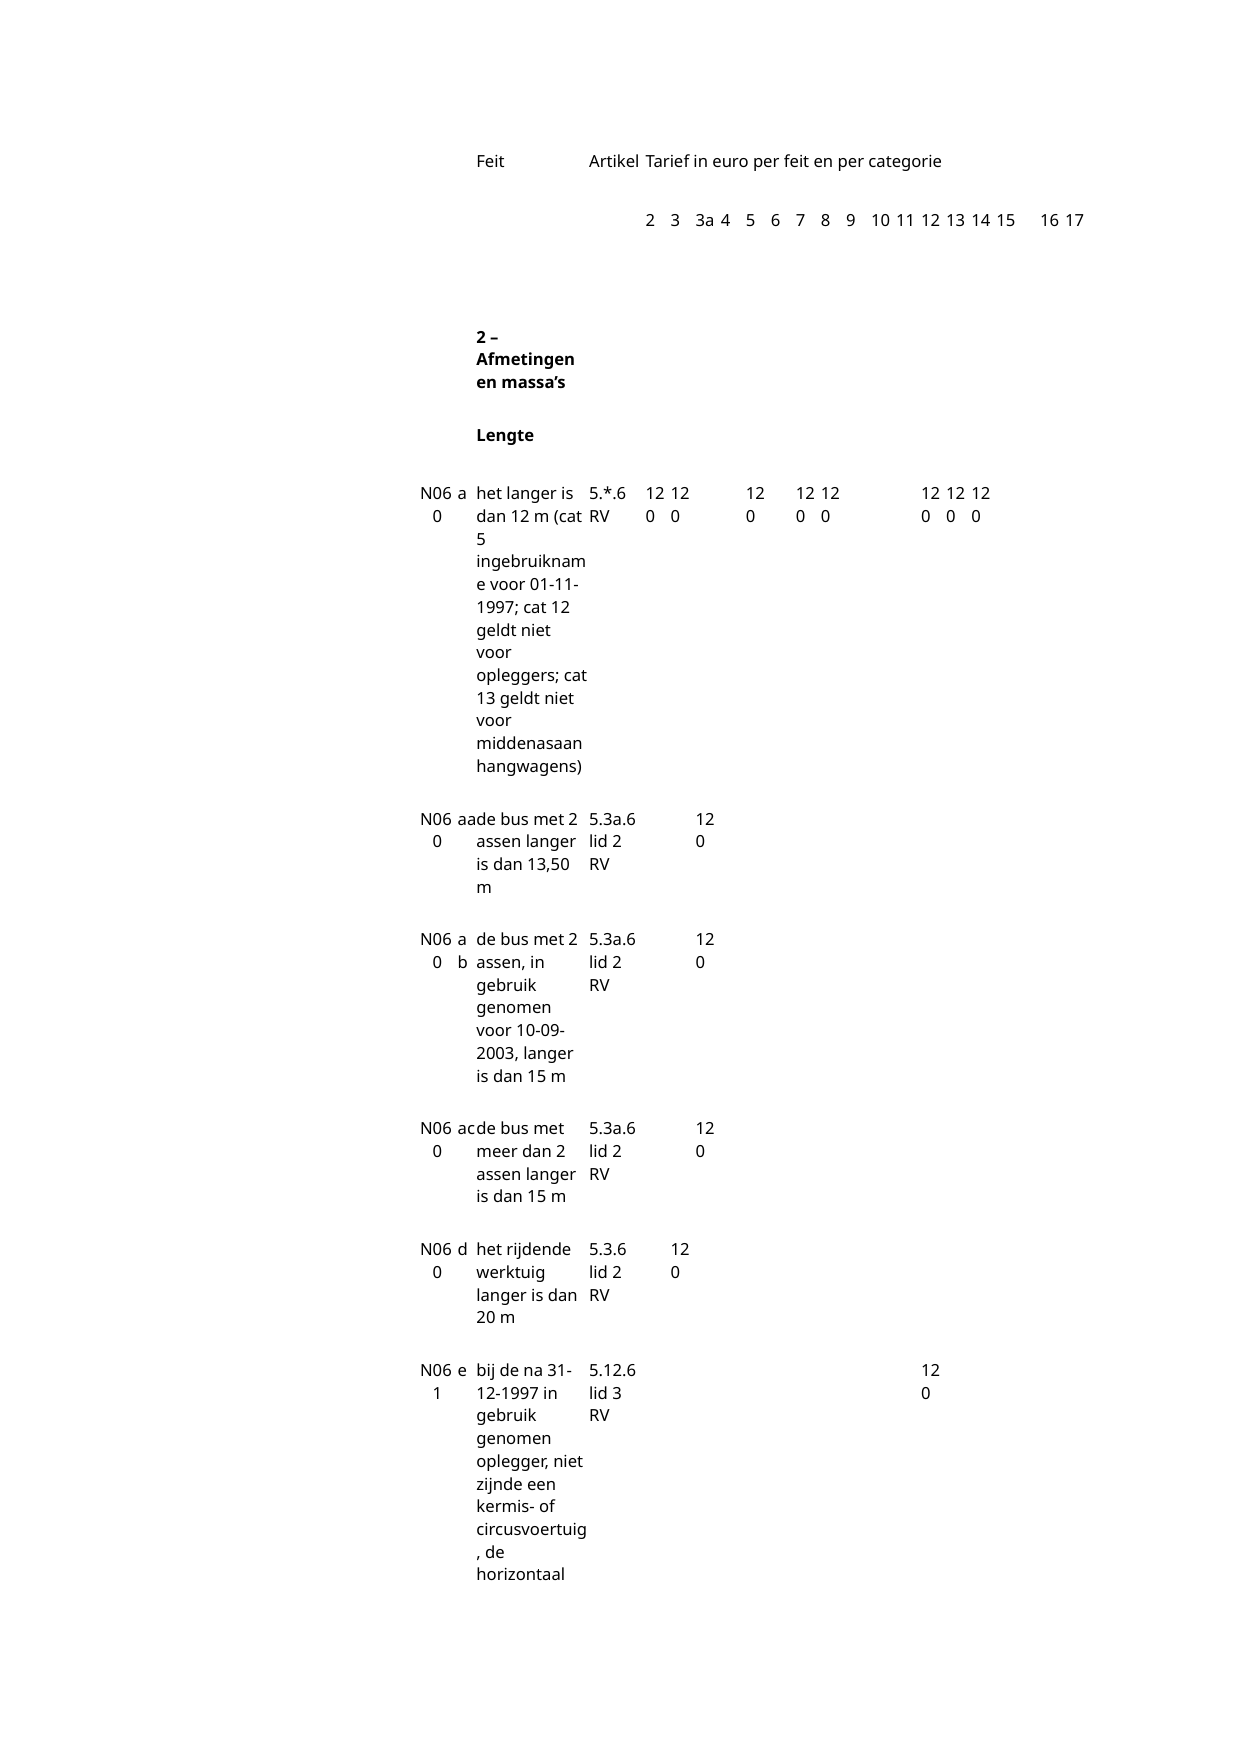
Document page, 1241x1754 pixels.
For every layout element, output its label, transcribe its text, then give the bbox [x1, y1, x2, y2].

table_cell 7 [796, 209, 821, 267]
table_cell N [420, 482, 432, 807]
table_cell [589, 267, 645, 325]
table_cell [996, 1359, 1040, 1586]
table_cell [896, 1359, 921, 1586]
table_cell [771, 325, 796, 423]
table_cell [896, 267, 921, 325]
table_cell [645, 928, 670, 1117]
table_cell 120 [971, 482, 996, 807]
table_cell [771, 267, 796, 325]
table_cell [921, 807, 946, 928]
table_cell [921, 1117, 946, 1238]
table_cell [971, 325, 996, 423]
table_cell 060 [433, 482, 457, 807]
table_header Feit [476, 150, 589, 208]
table_cell [971, 928, 996, 1117]
table_cell [946, 325, 971, 423]
table_cell 12 [921, 209, 946, 267]
table_cell 120 [796, 482, 821, 807]
table_cell [589, 209, 645, 267]
table_cell 060 [433, 1238, 457, 1358]
table_cell 3 [670, 209, 695, 267]
table_cell [695, 1359, 721, 1586]
table_cell 9 [846, 209, 871, 267]
table_cell [996, 424, 1040, 482]
table_cell [846, 325, 871, 423]
table_cell [821, 424, 846, 482]
table_cell de bus met 2 assen langer is dan 13,50 m [476, 807, 589, 928]
table_cell N [420, 1359, 432, 1586]
table_cell [996, 1238, 1040, 1358]
table_cell [645, 1117, 670, 1238]
table_cell [871, 482, 896, 807]
table_cell [645, 325, 670, 423]
table_cell [1040, 267, 1065, 325]
table_cell 120 [695, 928, 721, 1117]
table_cell [771, 928, 796, 1117]
table_cell [846, 482, 871, 807]
table_cell [821, 267, 846, 325]
table_cell N [420, 1117, 432, 1238]
table_cell [771, 424, 796, 482]
table_cell [721, 482, 746, 807]
table_cell [771, 1359, 796, 1586]
table_cell [946, 1117, 971, 1238]
table_cell 120 [946, 482, 971, 807]
table_cell 120 [670, 482, 695, 807]
table_cell [871, 807, 896, 928]
table_cell 5.12.6 lid 3 RV [589, 1359, 645, 1586]
table_cell N [420, 807, 432, 928]
table_cell 5.3a.6 lid 2 RV [589, 928, 645, 1117]
table_cell 5.3a.6 lid 2 RV [589, 1117, 645, 1238]
table_cell [670, 424, 695, 482]
table_cell 2 [645, 209, 670, 267]
table_cell [746, 267, 771, 325]
table_cell [871, 1117, 896, 1238]
table_cell [871, 928, 896, 1117]
table_cell 120 [670, 1238, 695, 1358]
table_cell [871, 1359, 896, 1586]
table_cell 4 [721, 209, 746, 267]
table_cell [971, 1117, 996, 1238]
table_cell [996, 1117, 1040, 1238]
table_cell [946, 1238, 971, 1358]
table_cell [746, 1238, 771, 1358]
table_cell [921, 424, 946, 482]
table_cell Lengte [476, 424, 589, 482]
table_cell [821, 1117, 846, 1238]
table_cell N [420, 928, 432, 1117]
table_cell [1065, 1117, 1090, 1238]
table_cell [871, 325, 896, 423]
table_cell 060 [433, 807, 457, 928]
table_cell [846, 1359, 871, 1586]
table_cell [971, 807, 996, 928]
table_cell [971, 424, 996, 482]
table_cell [1040, 1238, 1065, 1358]
table_cell [458, 325, 476, 423]
table_cell [458, 424, 476, 482]
table_cell [670, 325, 695, 423]
table_cell [721, 424, 746, 482]
table_cell [420, 325, 432, 423]
table_cell [996, 928, 1040, 1117]
table_cell [746, 807, 771, 928]
table_cell [1040, 482, 1065, 807]
table_cell de bus met meer dan 2 assen langer is dan 15 m [476, 1117, 589, 1238]
table_cell [1065, 267, 1090, 325]
table_cell [1065, 482, 1090, 807]
table_cell [695, 482, 721, 807]
table_cell [796, 807, 821, 928]
table_cell [821, 1238, 846, 1358]
table_cell N [420, 1238, 432, 1358]
table_header Artikel [589, 150, 645, 208]
table_cell [921, 267, 946, 325]
table_cell 14 [971, 209, 996, 267]
table_cell [996, 482, 1040, 807]
table_cell 120 [645, 482, 670, 807]
table_cell 17 [1065, 209, 1090, 267]
table_cell [589, 424, 645, 482]
table_cell 5 [746, 209, 771, 267]
table_cell [796, 1238, 821, 1358]
table_cell het rijdende werktuig langer is dan 20 m [476, 1238, 589, 1358]
table_cell [896, 325, 921, 423]
table_cell [721, 1117, 746, 1238]
table_cell [1065, 325, 1090, 423]
table_cell 120 [695, 807, 721, 928]
table_cell [1065, 1238, 1090, 1358]
table_cell [721, 325, 746, 423]
table_cell 8 [821, 209, 846, 267]
table_cell [796, 928, 821, 1117]
table_cell [871, 267, 896, 325]
table_cell [846, 1238, 871, 1358]
table_cell [433, 325, 457, 423]
table_cell 120 [921, 482, 946, 807]
table_cell [420, 267, 432, 325]
table_cell [458, 267, 476, 325]
table_cell [695, 424, 721, 482]
table_cell [476, 209, 589, 267]
table_cell [846, 928, 871, 1117]
table_cell [821, 928, 846, 1117]
table_cell [645, 1238, 670, 1358]
table_cell [946, 424, 971, 482]
table_cell [771, 807, 796, 928]
table_cell [946, 267, 971, 325]
table_cell het langer is dan 12 m (cat 5 ingebruikname voor 01-11-1997; cat 12 geldt niet voor opleggers; cat 13 geldt niet voor middenasaanhangwagens) [476, 482, 589, 807]
table_cell [846, 267, 871, 325]
table_cell [695, 325, 721, 423]
table_cell [670, 1117, 695, 1238]
table_cell [896, 807, 921, 928]
table_cell [796, 1117, 821, 1238]
table_cell [996, 325, 1040, 423]
table_cell [645, 424, 670, 482]
table_cell [670, 928, 695, 1117]
table_cell [771, 482, 796, 807]
table_cell [645, 807, 670, 928]
table_cell [921, 928, 946, 1117]
table_cell 060 [433, 928, 457, 1117]
table_cell d [458, 1238, 476, 1358]
table_cell [433, 267, 457, 325]
table_cell 3a [695, 209, 721, 267]
table_cell [896, 482, 921, 807]
table_cell ac [458, 1117, 476, 1238]
table_cell 11 [896, 209, 921, 267]
table_cell [971, 1359, 996, 1586]
table_cell [458, 209, 476, 267]
table_cell [921, 1238, 946, 1358]
table_cell [796, 1359, 821, 1586]
table_cell [746, 1117, 771, 1238]
table_cell [996, 807, 1040, 928]
table_cell [1065, 928, 1090, 1117]
table_cell [1065, 424, 1090, 482]
table_cell [796, 267, 821, 325]
table_cell [695, 267, 721, 325]
table_cell [846, 424, 871, 482]
table_cell ab [458, 928, 476, 1117]
table_cell [871, 1238, 896, 1358]
table_cell [721, 807, 746, 928]
table_cell [821, 325, 846, 423]
table_cell [1040, 1117, 1065, 1238]
table_cell [1040, 325, 1065, 423]
table_cell [433, 424, 457, 482]
table_cell [921, 325, 946, 423]
table_cell 6 [771, 209, 796, 267]
table_cell 5.*.6 RV [589, 482, 645, 807]
table_cell [821, 1359, 846, 1586]
table_cell [971, 1238, 996, 1358]
table_header [433, 150, 457, 208]
table_cell [896, 1117, 921, 1238]
table_cell [420, 209, 432, 267]
table_cell [796, 424, 821, 482]
table_cell [589, 325, 645, 423]
table_cell [821, 807, 846, 928]
table_cell [721, 1359, 746, 1586]
table_cell [476, 267, 589, 325]
table_cell [1040, 807, 1065, 928]
table_cell [896, 1238, 921, 1358]
table_cell [896, 424, 921, 482]
table_cell 5.3a.6 lid 2 RV [589, 807, 645, 928]
table_cell [846, 807, 871, 928]
table_header [458, 150, 476, 208]
table_cell 120 [746, 482, 771, 807]
table_header Tarief in euro per feit en per categorie [645, 150, 1090, 208]
table_cell e [458, 1359, 476, 1586]
table_cell [771, 1117, 796, 1238]
table_cell 120 [695, 1117, 721, 1238]
table_cell [721, 928, 746, 1117]
table_cell [1040, 928, 1065, 1117]
table_cell [896, 928, 921, 1117]
table_cell 5.3.6 lid 2 RV [589, 1238, 645, 1358]
table_cell [946, 928, 971, 1117]
table_cell [1040, 1359, 1065, 1586]
table_cell [670, 1359, 695, 1586]
table_cell [695, 1238, 721, 1358]
table_cell [996, 267, 1040, 325]
table_cell 061 [433, 1359, 457, 1586]
table_cell [796, 325, 821, 423]
table_cell [746, 424, 771, 482]
table_cell [946, 807, 971, 928]
table_cell bij de na 31-12-1997 in gebruik genomen oplegger, niet zijnde een kermis- of circusvoertuig, de horizontaal [476, 1359, 589, 1586]
table_cell [846, 1117, 871, 1238]
table_cell 120 [821, 482, 846, 807]
table_cell [433, 209, 457, 267]
table_cell 16 [1040, 209, 1065, 267]
table_cell [971, 267, 996, 325]
table_cell 10 [871, 209, 896, 267]
table_cell [1040, 424, 1065, 482]
table_cell 2 – Afmetingen en massa’s [476, 325, 589, 423]
table_header [420, 150, 432, 208]
table_cell 060 [433, 1117, 457, 1238]
table_cell 13 [946, 209, 971, 267]
table_cell [670, 267, 695, 325]
table_cell [721, 267, 746, 325]
table_cell [645, 1359, 670, 1586]
table_cell aa [458, 807, 476, 928]
table_cell [420, 424, 432, 482]
table_cell [1065, 807, 1090, 928]
table_cell [871, 424, 896, 482]
table_cell [645, 267, 670, 325]
table_cell [771, 1238, 796, 1358]
table_cell [746, 325, 771, 423]
table_cell [670, 807, 695, 928]
table_cell de bus met 2 assen, in gebruik genomen voor 10-09-2003, langer is dan 15 m [476, 928, 589, 1117]
table_cell 15 [996, 209, 1040, 267]
table_cell [746, 1359, 771, 1586]
table_cell [946, 1359, 971, 1586]
table_cell [746, 928, 771, 1117]
table_cell a [458, 482, 476, 807]
table_cell 120 [921, 1359, 946, 1586]
table_cell [1065, 1359, 1090, 1586]
table_cell [721, 1238, 746, 1358]
